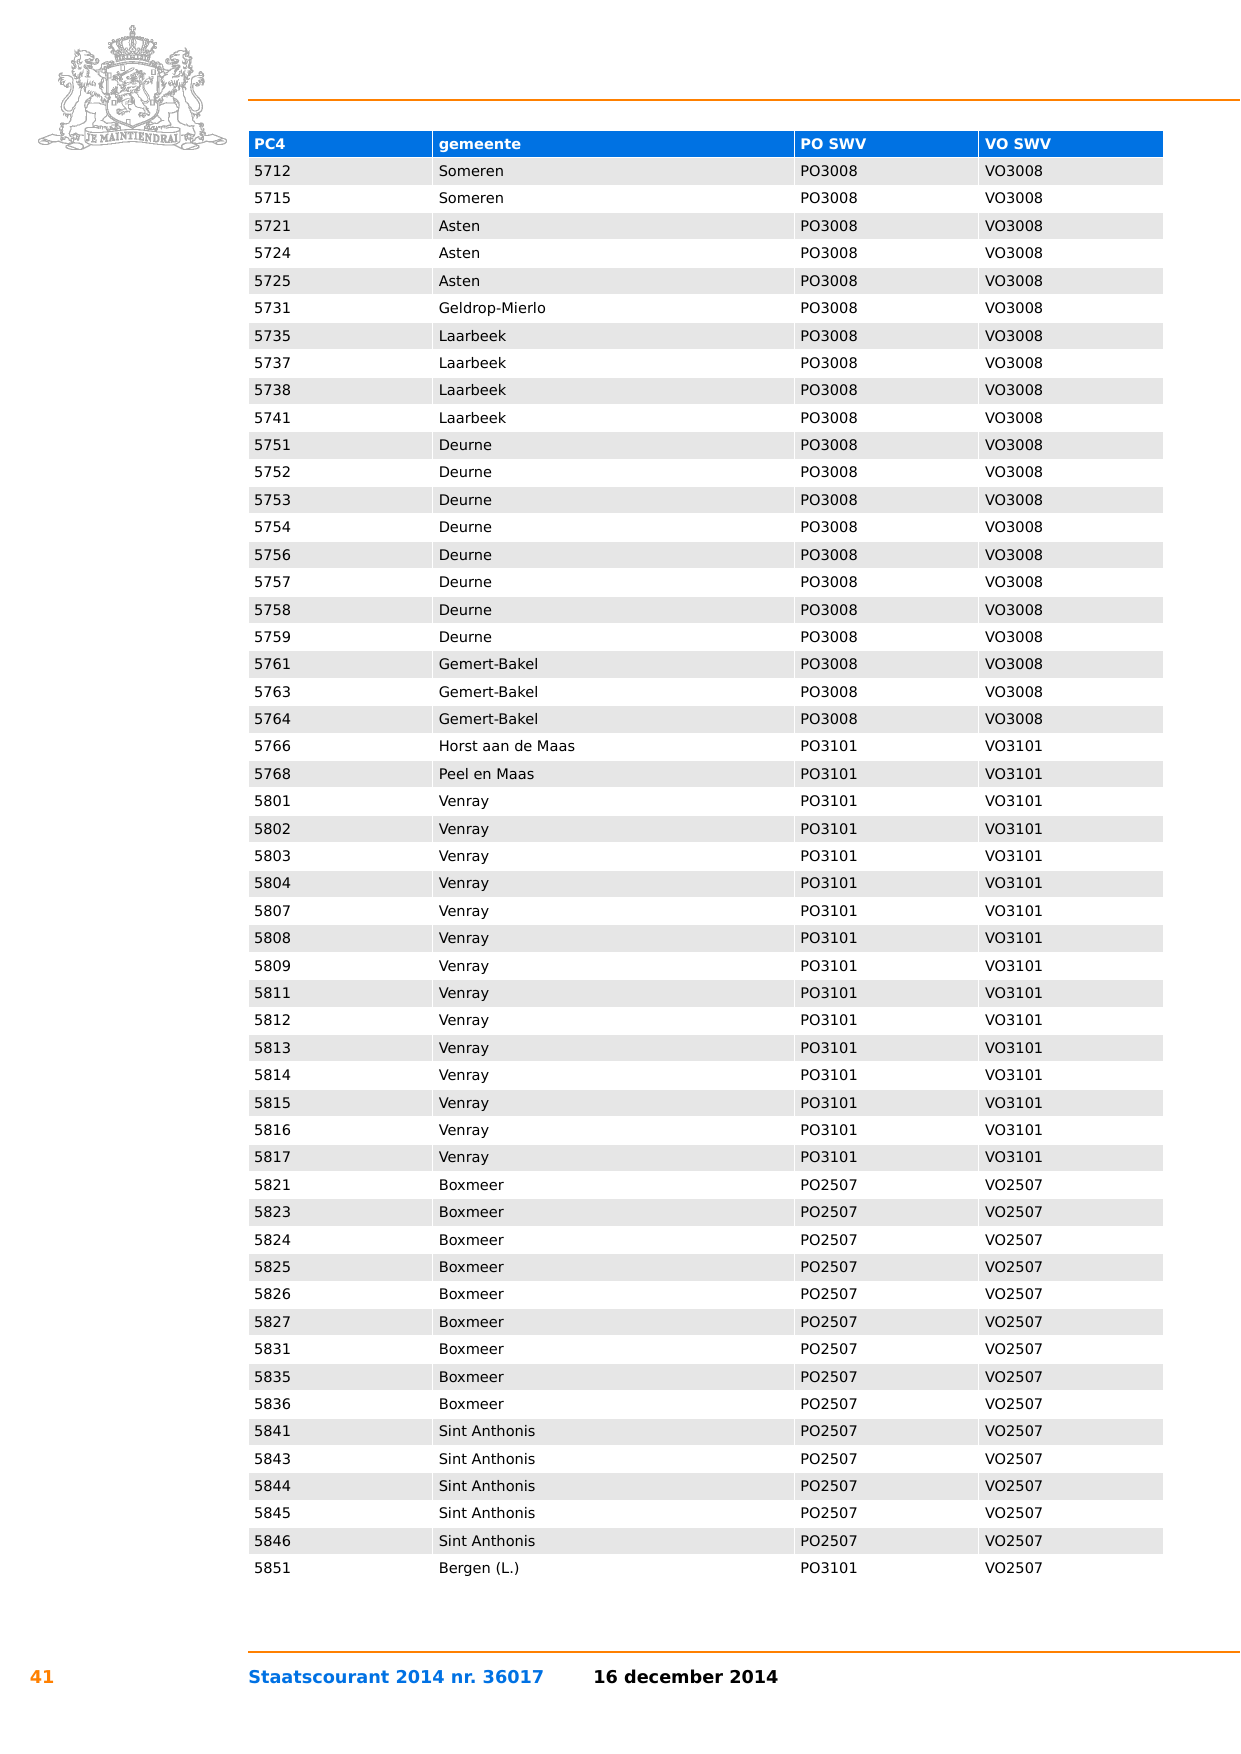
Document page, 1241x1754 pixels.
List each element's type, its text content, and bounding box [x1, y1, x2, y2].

table_cell VO3008 [979, 323, 1163, 349]
table_cell 5803 [249, 843, 432, 869]
table_cell Venray [433, 1008, 794, 1034]
table_cell 5712 [249, 158, 432, 185]
table_cell Geldrop-Mierlo [433, 295, 794, 322]
table_cell VO2507 [979, 1336, 1163, 1363]
table_cell PO3101 [795, 1556, 978, 1582]
table_cell Venray [433, 953, 794, 979]
table_cell 5768 [249, 761, 432, 787]
table_cell Venray [433, 1035, 794, 1061]
table_cell VO2507 [979, 1364, 1163, 1390]
table_cell PO3101 [795, 1090, 978, 1116]
table_cell VO3008 [979, 624, 1163, 650]
table_cell PO2507 [795, 1473, 978, 1500]
table_cell PO3008 [795, 597, 978, 623]
table_cell PO3101 [795, 761, 978, 787]
table_cell 5735 [249, 323, 432, 349]
table_cell Boxmeer [433, 1336, 794, 1363]
table_cell VO3008 [979, 186, 1163, 212]
table_cell 5764 [249, 706, 432, 733]
table_cell VO3008 [979, 378, 1163, 404]
table_cell VO3101 [979, 953, 1163, 979]
table_cell PO2507 [795, 1446, 978, 1472]
table_cell VO2507 [979, 1556, 1163, 1582]
table_cell PO3101 [795, 1008, 978, 1034]
table_cell VO2507 [979, 1172, 1163, 1198]
table_cell VO2507 [979, 1199, 1163, 1226]
table_cell PO3101 [795, 789, 978, 815]
table_cell VO3101 [979, 816, 1163, 842]
table_cell Venray [433, 871, 794, 897]
table_cell VO3101 [979, 734, 1163, 760]
table_cell PO2507 [795, 1336, 978, 1363]
table_cell 5831 [249, 1336, 432, 1363]
picture [38, 25, 227, 150]
table_cell 5725 [249, 268, 432, 294]
table_cell Deurne [433, 515, 794, 541]
table_cell PO2507 [795, 1391, 978, 1417]
table_cell PO2507 [795, 1364, 978, 1390]
table_cell 5845 [249, 1501, 432, 1527]
table_cell VO2507 [979, 1419, 1163, 1445]
table_cell 5816 [249, 1117, 432, 1143]
table_cell PO3101 [795, 1035, 978, 1061]
table_cell PO2507 [795, 1309, 978, 1335]
table_cell Deurne [433, 542, 794, 568]
table_cell PO3101 [795, 1063, 978, 1089]
table_cell VO2507 [979, 1254, 1163, 1281]
table_cell PO2507 [795, 1419, 978, 1445]
table_cell PO3008 [795, 651, 978, 678]
table_cell 5813 [249, 1035, 432, 1061]
table_cell 5823 [249, 1199, 432, 1226]
table_cell VO3008 [979, 515, 1163, 541]
table_cell 5751 [249, 432, 432, 459]
table_cell VO2507 [979, 1282, 1163, 1308]
table_cell Boxmeer [433, 1282, 794, 1308]
table_cell PO3008 [795, 378, 978, 404]
table_cell Gemert-Bakel [433, 679, 794, 705]
table_cell PO3008 [795, 268, 978, 294]
table_cell VO3008 [979, 597, 1163, 623]
table_cell Sint Anthonis [433, 1446, 794, 1472]
table_cell VO3008 [979, 706, 1163, 733]
table_cell 5807 [249, 898, 432, 924]
table_cell Venray [433, 789, 794, 815]
table_cell Laarbeek [433, 405, 794, 431]
table_cell Laarbeek [433, 323, 794, 349]
table_cell 5802 [249, 816, 432, 842]
table_cell VO3008 [979, 158, 1163, 185]
table_cell PO3008 [795, 679, 978, 705]
table_cell 5827 [249, 1309, 432, 1335]
table_cell PO2507 [795, 1501, 978, 1527]
table_cell PO2507 [795, 1172, 978, 1198]
table_cell 5846 [249, 1528, 432, 1554]
table_cell 5761 [249, 651, 432, 678]
table_cell PO3101 [795, 1117, 978, 1143]
table_cell 5808 [249, 925, 432, 952]
table_cell VO3008 [979, 432, 1163, 459]
table_cell VO3101 [979, 1008, 1163, 1034]
table_cell PO3101 [795, 871, 978, 897]
table_cell 5763 [249, 679, 432, 705]
table_cell VO3101 [979, 1063, 1163, 1089]
table_cell Venray [433, 1090, 794, 1116]
table_cell PO3008 [795, 295, 978, 322]
table_cell Boxmeer [433, 1309, 794, 1335]
table_cell PO2507 [795, 1282, 978, 1308]
table_cell PO3101 [795, 925, 978, 952]
table_cell VO2507 [979, 1528, 1163, 1554]
table_cell PO3008 [795, 460, 978, 486]
table_cell Boxmeer [433, 1172, 794, 1198]
table_cell Venray [433, 1117, 794, 1143]
table_cell PO2507 [795, 1227, 978, 1253]
table_cell Asten [433, 241, 794, 267]
table_cell 5844 [249, 1473, 432, 1500]
table_cell PO2507 [795, 1254, 978, 1281]
table_cell Laarbeek [433, 350, 794, 376]
table_cell 5721 [249, 213, 432, 239]
table_cell Venray [433, 843, 794, 869]
table_cell PO3008 [795, 158, 978, 185]
table_cell Horst aan de Maas [433, 734, 794, 760]
table_cell Asten [433, 213, 794, 239]
table_cell 5715 [249, 186, 432, 212]
table_cell PO2507 [795, 1199, 978, 1226]
table_cell 5737 [249, 350, 432, 376]
table_cell 5809 [249, 953, 432, 979]
table_cell VO3008 [979, 460, 1163, 486]
table_cell VO3008 [979, 487, 1163, 513]
table_cell Boxmeer [433, 1199, 794, 1226]
table_cell 5811 [249, 980, 432, 1007]
table_cell VO3008 [979, 213, 1163, 239]
table_cell VO3101 [979, 871, 1163, 897]
table_cell Deurne [433, 597, 794, 623]
table_cell 5759 [249, 624, 432, 650]
table_cell 5804 [249, 871, 432, 897]
table_cell PO3008 [795, 432, 978, 459]
table_cell VO3008 [979, 350, 1163, 376]
table_cell PO3008 [795, 487, 978, 513]
table_cell Sint Anthonis [433, 1419, 794, 1445]
table_cell Venray [433, 816, 794, 842]
table_cell VO3101 [979, 761, 1163, 787]
table_cell Deurne [433, 569, 794, 596]
table_cell 5758 [249, 597, 432, 623]
table_cell PO3008 [795, 213, 978, 239]
table_cell Boxmeer [433, 1364, 794, 1390]
table_cell PO3008 [795, 323, 978, 349]
table_cell 5826 [249, 1282, 432, 1308]
table_cell Sint Anthonis [433, 1473, 794, 1500]
table_cell PO3008 [795, 542, 978, 568]
table_cell 5754 [249, 515, 432, 541]
table_cell Deurne [433, 432, 794, 459]
table_cell 5766 [249, 734, 432, 760]
table_cell PO3101 [795, 816, 978, 842]
table_cell Venray [433, 980, 794, 1007]
table_cell PO3008 [795, 186, 978, 212]
table_header PO SWV [795, 131, 978, 157]
table_cell PO3008 [795, 350, 978, 376]
table_cell Asten [433, 268, 794, 294]
table_cell Sint Anthonis [433, 1528, 794, 1554]
table_cell PO3101 [795, 1145, 978, 1171]
table_cell PO3101 [795, 734, 978, 760]
table_cell VO3008 [979, 241, 1163, 267]
table_cell 5821 [249, 1172, 432, 1198]
table_cell VO3008 [979, 651, 1163, 678]
table_cell Venray [433, 1063, 794, 1089]
table_cell VO2507 [979, 1446, 1163, 1472]
table_cell VO2507 [979, 1309, 1163, 1335]
table_cell PO3008 [795, 241, 978, 267]
table_cell VO3008 [979, 542, 1163, 568]
table_cell 5814 [249, 1063, 432, 1089]
table_cell VO3101 [979, 925, 1163, 952]
table_cell VO3101 [979, 1090, 1163, 1116]
table_cell VO3101 [979, 1117, 1163, 1143]
table_cell VO3101 [979, 1035, 1163, 1061]
table_cell 5825 [249, 1254, 432, 1281]
table_cell Boxmeer [433, 1391, 794, 1417]
table_cell Someren [433, 186, 794, 212]
table_cell VO3101 [979, 789, 1163, 815]
table_cell Peel en Maas [433, 761, 794, 787]
table_cell 5741 [249, 405, 432, 431]
table_cell 5835 [249, 1364, 432, 1390]
table_cell 5756 [249, 542, 432, 568]
table_cell 5757 [249, 569, 432, 596]
table_cell Venray [433, 925, 794, 952]
table_cell VO2507 [979, 1391, 1163, 1417]
table_cell Venray [433, 898, 794, 924]
table_cell PO3101 [795, 953, 978, 979]
table_header VO SWV [979, 131, 1163, 157]
table_cell VO3101 [979, 1145, 1163, 1171]
table_cell Sint Anthonis [433, 1501, 794, 1527]
table_cell VO2507 [979, 1227, 1163, 1253]
table_cell 5724 [249, 241, 432, 267]
table_cell Deurne [433, 460, 794, 486]
table_cell 5841 [249, 1419, 432, 1445]
table_cell 5753 [249, 487, 432, 513]
table_cell VO3008 [979, 295, 1163, 322]
table_cell Boxmeer [433, 1254, 794, 1281]
table_cell VO3008 [979, 405, 1163, 431]
table_cell 5812 [249, 1008, 432, 1034]
table_cell 5851 [249, 1556, 432, 1582]
table_cell VO2507 [979, 1473, 1163, 1500]
table_cell 5738 [249, 378, 432, 404]
table_cell 5731 [249, 295, 432, 322]
table_cell Gemert-Bakel [433, 706, 794, 733]
table_cell VO2507 [979, 1501, 1163, 1527]
table_cell PO3008 [795, 624, 978, 650]
table_cell PO3008 [795, 515, 978, 541]
table_cell Bergen (L.) [433, 1556, 794, 1582]
table_cell 5752 [249, 460, 432, 486]
table_cell PO3008 [795, 405, 978, 431]
table_cell PO3101 [795, 980, 978, 1007]
table_cell Venray [433, 1145, 794, 1171]
table_cell Gemert-Bakel [433, 651, 794, 678]
table_cell VO3101 [979, 898, 1163, 924]
table_cell 5836 [249, 1391, 432, 1417]
table_cell Laarbeek [433, 378, 794, 404]
table_cell PO2507 [795, 1528, 978, 1554]
table_cell 5817 [249, 1145, 432, 1171]
table_cell 5815 [249, 1090, 432, 1116]
table_cell VO3101 [979, 843, 1163, 869]
table_cell VO3008 [979, 268, 1163, 294]
table_header PC4 [249, 131, 432, 157]
table_cell VO3008 [979, 679, 1163, 705]
table_cell 5824 [249, 1227, 432, 1253]
table_cell VO3008 [979, 569, 1163, 596]
table_cell Deurne [433, 487, 794, 513]
table_cell PO3008 [795, 569, 978, 596]
table_cell PO3101 [795, 898, 978, 924]
table_cell Someren [433, 158, 794, 185]
table_cell 5801 [249, 789, 432, 815]
table_cell Deurne [433, 624, 794, 650]
table_cell PO3008 [795, 706, 978, 733]
table_cell 5843 [249, 1446, 432, 1472]
table_cell PO3101 [795, 843, 978, 869]
table_cell Boxmeer [433, 1227, 794, 1253]
table_header gemeente [433, 131, 794, 157]
table_cell VO3101 [979, 980, 1163, 1007]
